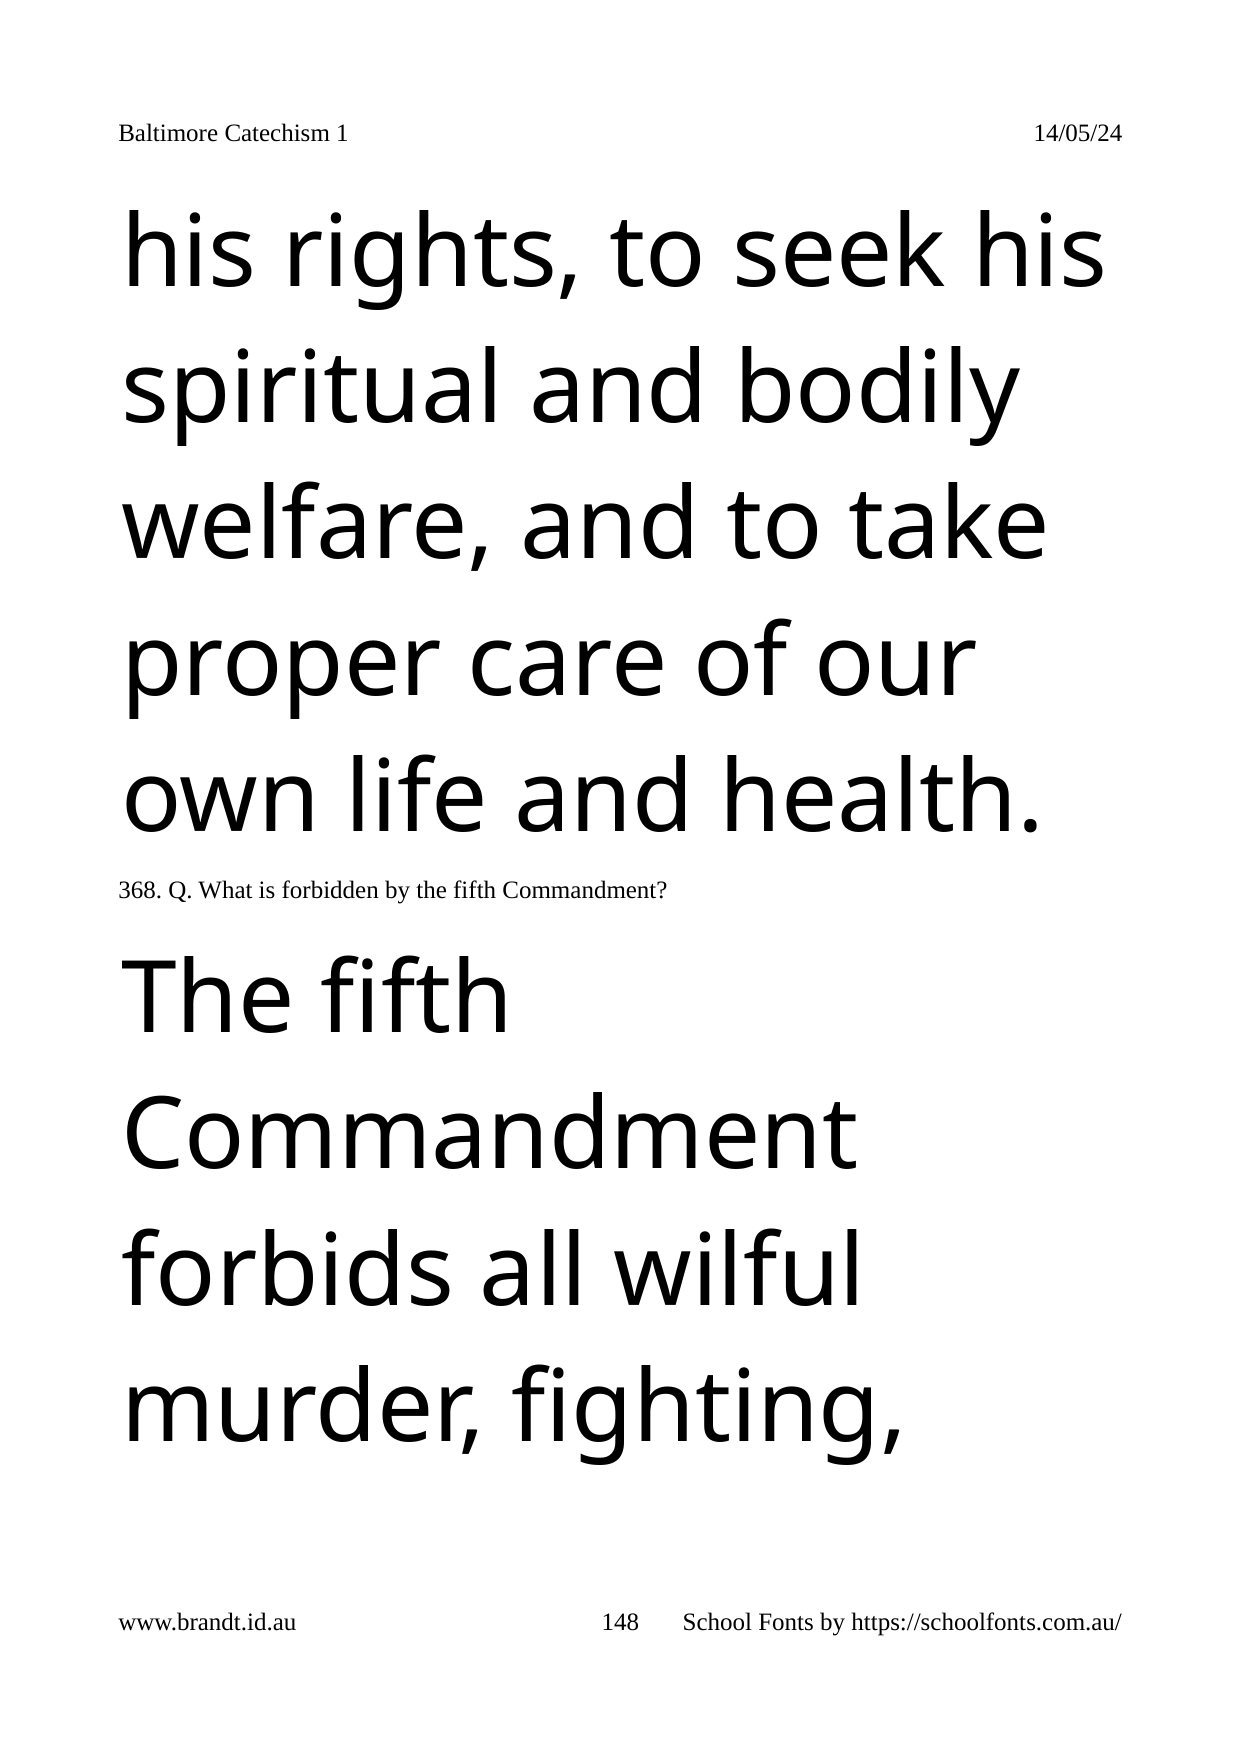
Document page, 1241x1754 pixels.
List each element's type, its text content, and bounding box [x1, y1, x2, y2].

text his rights, to seek his spiritual and bodily welfare, and to take proper care of our own life and health. [118, 176, 1122, 863]
text The fifth Commandment forbids all wilful murder, fighting, [118, 923, 1122, 1474]
text 368. Q. What is forbidden by the fifth Commandment? [118, 875, 1122, 904]
